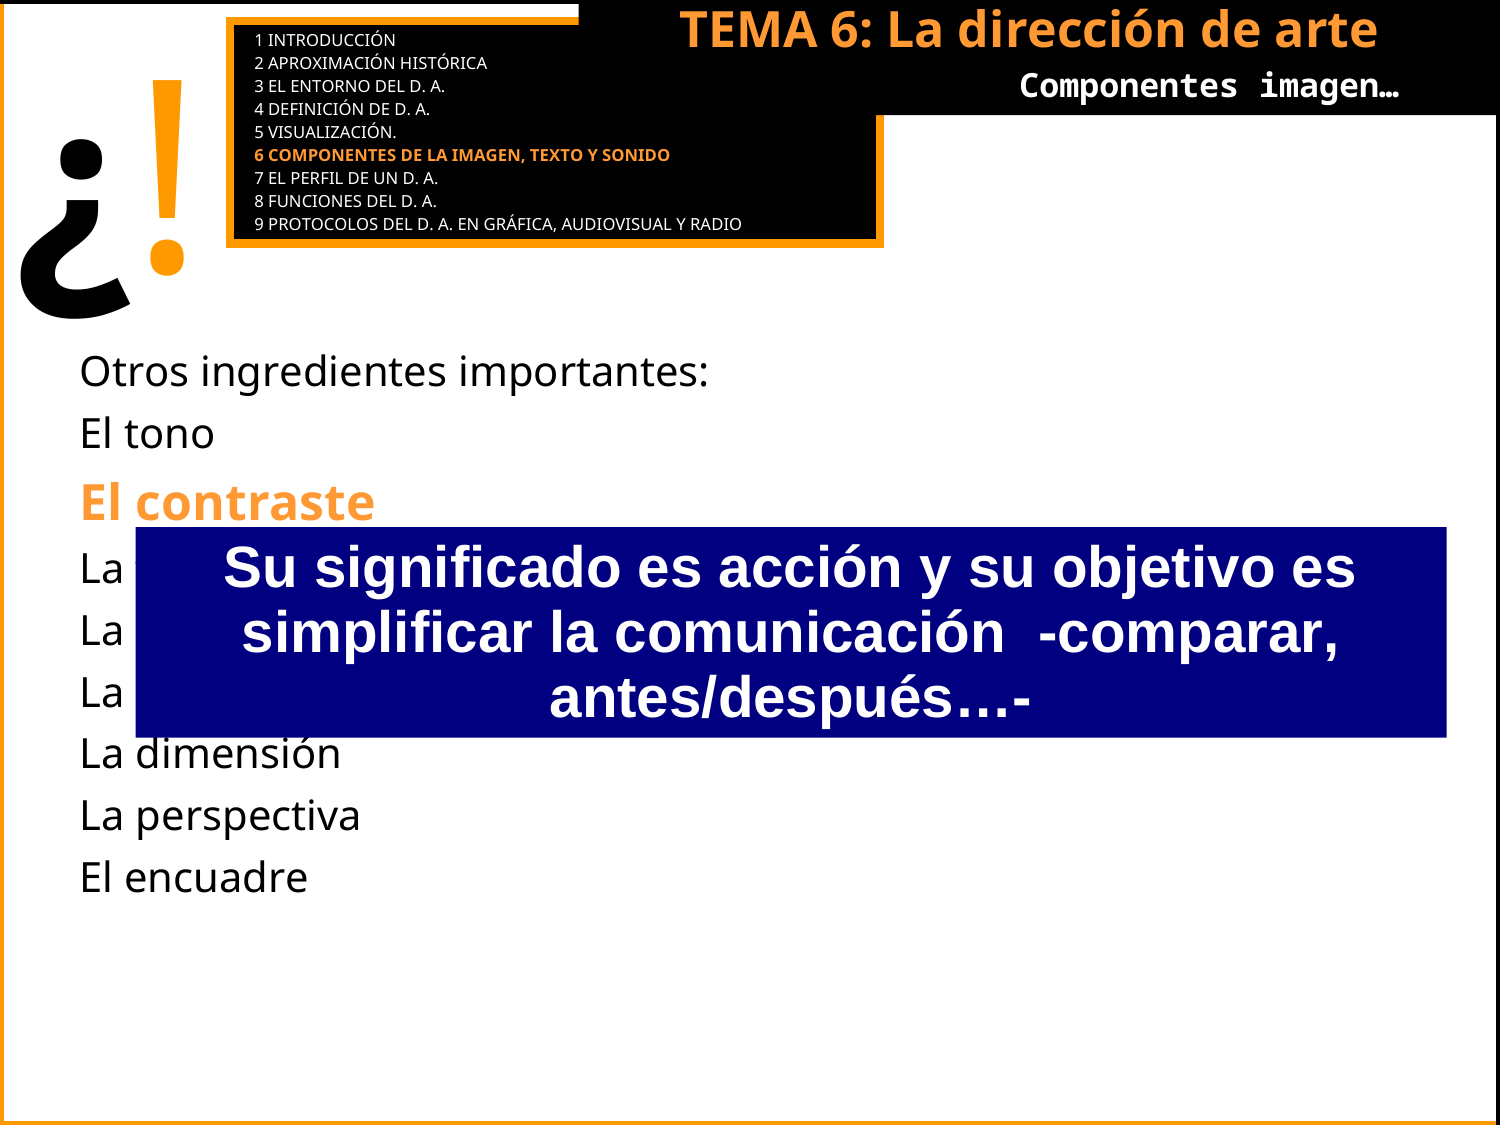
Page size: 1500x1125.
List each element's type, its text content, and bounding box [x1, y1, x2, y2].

list Otros ingredientes importantes: El tono El contraste La textura La escala La proporción La dimensión La perspectiva El encuadre [64, 338, 1415, 1081]
text_box 1 INTRODUCCIÓN 2 APROXIMACIÓN HISTÓRICA 3 EL ENTORNO DEL D. A. 4 DEFINICIÓN DE D. A. 5 VISUALIZACIÓN. 6 COMPONENTES DE LA IMAGEN, TEXTO Y SONIDO 7 EL PERFIL DE UN D. A. 8 FUNCIONES DEL D. A. 9 PROTOCOLOS DEL D. A. EN GRÁFICA, AUDIOVISUAL Y RADIO [230, 20, 880, 244]
text_box Su significado es acción y su objetivo es simplificar la comunicación -comparar, antes/después…- [135, 527, 1447, 738]
text_box TEMA 6: La dirección de arte Componentes imagen… [578, 0, 1500, 116]
